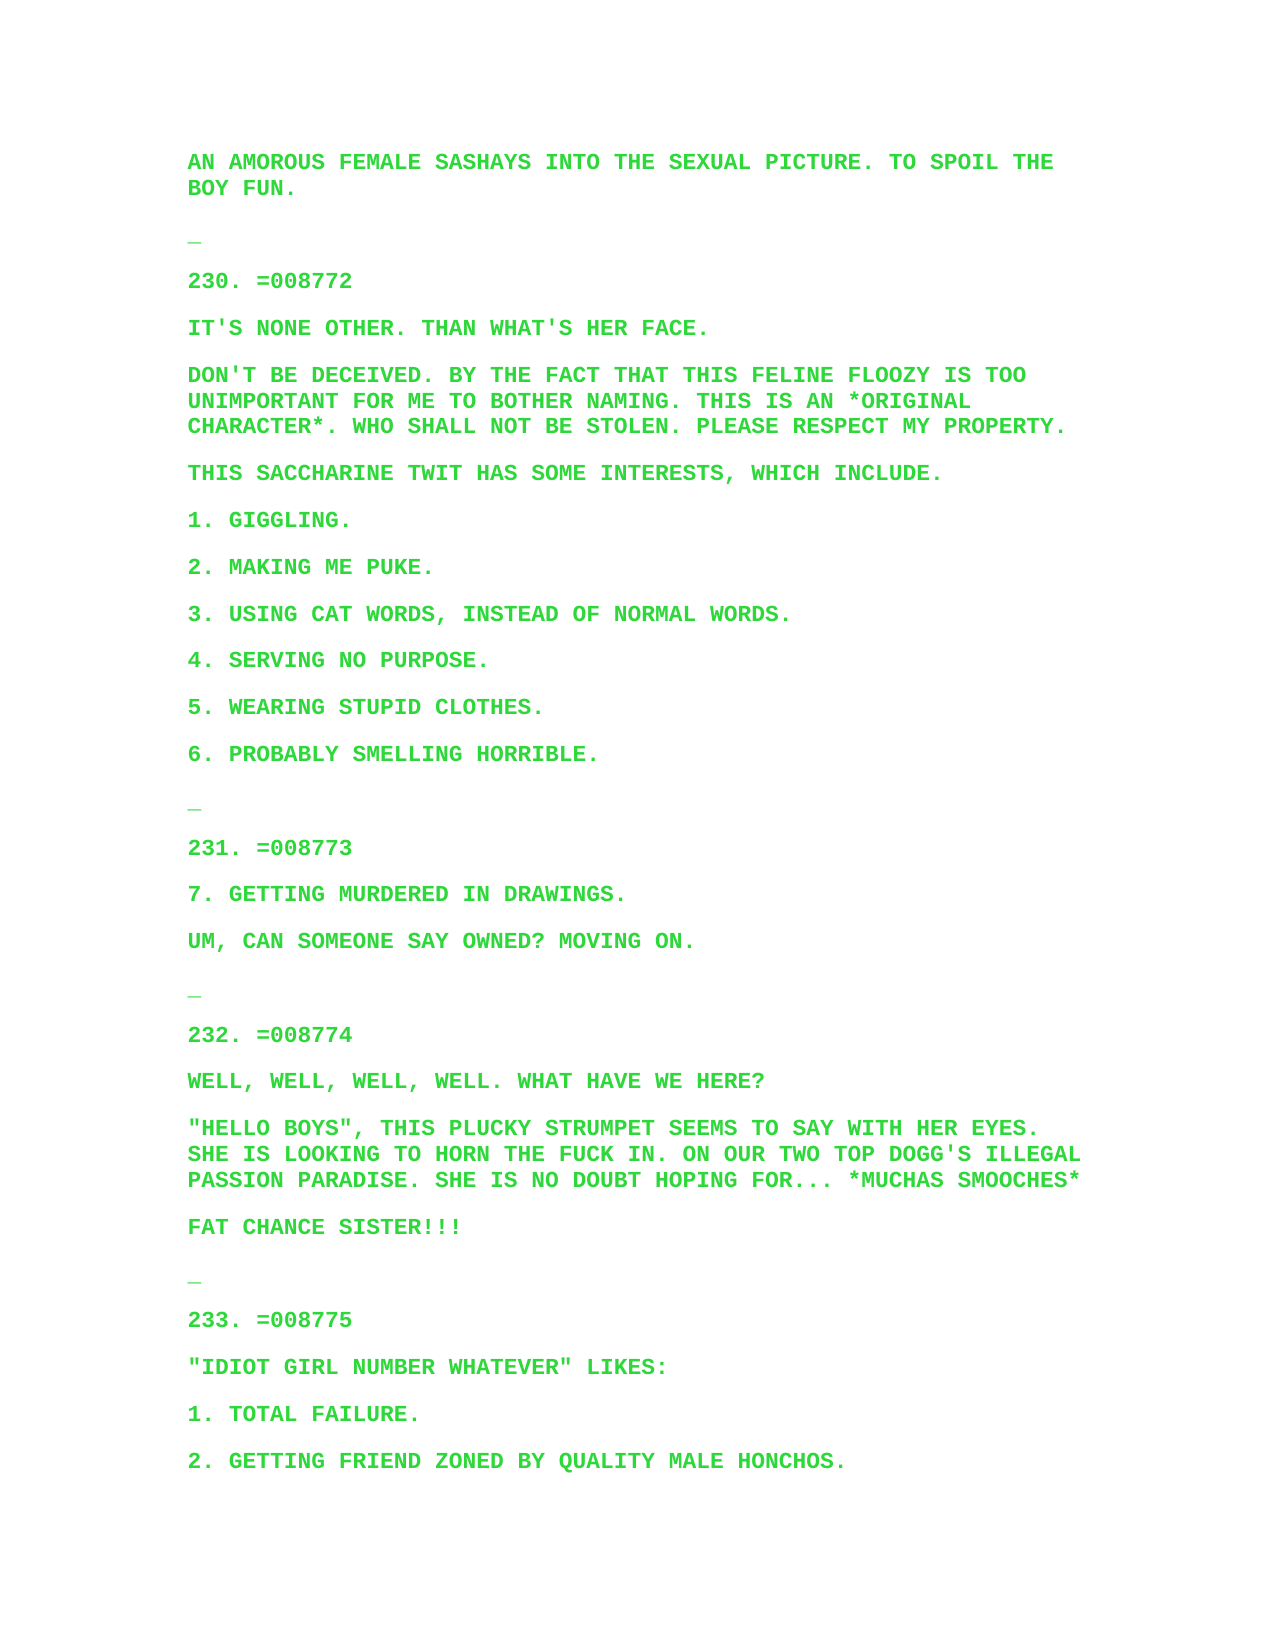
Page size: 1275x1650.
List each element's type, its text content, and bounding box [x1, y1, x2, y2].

text 2. MAKING ME PUKE. [187, 555, 1087, 581]
text 5. WEARING STUPID CLOTHES. [187, 696, 1087, 721]
text "HELLO BOYS", THIS PLUCKY STRUMPET SEEMS TO SAY WITH HER EYES. SHE IS LOOKING TO HORN THE FUCK IN. ON OUR TWO TOP DOGG'S ILLEGAL PASSION PARADISE. SHE IS NO DOUBT HOPING FOR... *MUCHAS SMOOCHES* [187, 1116, 1087, 1194]
text _ [187, 1262, 1087, 1288]
text THIS SACCHARINE TWIT HAS SOME INTERESTS, WHICH INCLUDE. [187, 462, 1087, 488]
text 1. GIGGLING. [187, 508, 1087, 534]
text 4. SERVING NO PURPOSE. [187, 649, 1087, 675]
text "IDIOT GIRL NUMBER WHATEVER" LIKES: [187, 1355, 1087, 1381]
text _ [187, 223, 1087, 249]
text 233. =008775 [187, 1309, 1087, 1334]
text 3. USING CAT WORDS, INSTEAD OF NORMAL WORDS. [187, 602, 1087, 628]
text _ [187, 789, 1087, 815]
text AN AMOROUS FEMALE SASHAYS INTO THE SEXUAL PICTURE. TO SPOIL THE BOY FUN. [187, 150, 1087, 202]
text 1. TOTAL FAILURE. [187, 1402, 1087, 1428]
text DON'T BE DECEIVED. BY THE FACT THAT THIS FELINE FLOOZY IS TOO UNIMPORTANT FOR ME TO BOTHER NAMING. THIS IS AN *ORIGINAL CHARACTER*. WHO SHALL NOT BE STOLEN. PLEASE RESPECT MY PROPERTY. [187, 363, 1087, 441]
text 230. =008772 [187, 269, 1087, 295]
text 7. GETTING MURDERED IN DRAWINGS. [187, 883, 1087, 908]
text 2. GETTING FRIEND ZONED BY QUALITY MALE HONCHOS. [187, 1449, 1087, 1475]
text FAT CHANCE SISTER!!! [187, 1215, 1087, 1241]
text _ [187, 976, 1087, 1002]
text WELL, WELL, WELL, WELL. WHAT HAVE WE HERE? [187, 1070, 1087, 1096]
text IT'S NONE OTHER. THAN WHAT'S HER FACE. [187, 316, 1087, 342]
text 6. PROBABLY SMELLING HORRIBLE. [187, 742, 1087, 768]
text 231. =008773 [187, 836, 1087, 862]
text 232. =008774 [187, 1023, 1087, 1049]
text UM, CAN SOMEONE SAY OWNED? MOVING ON. [187, 929, 1087, 955]
